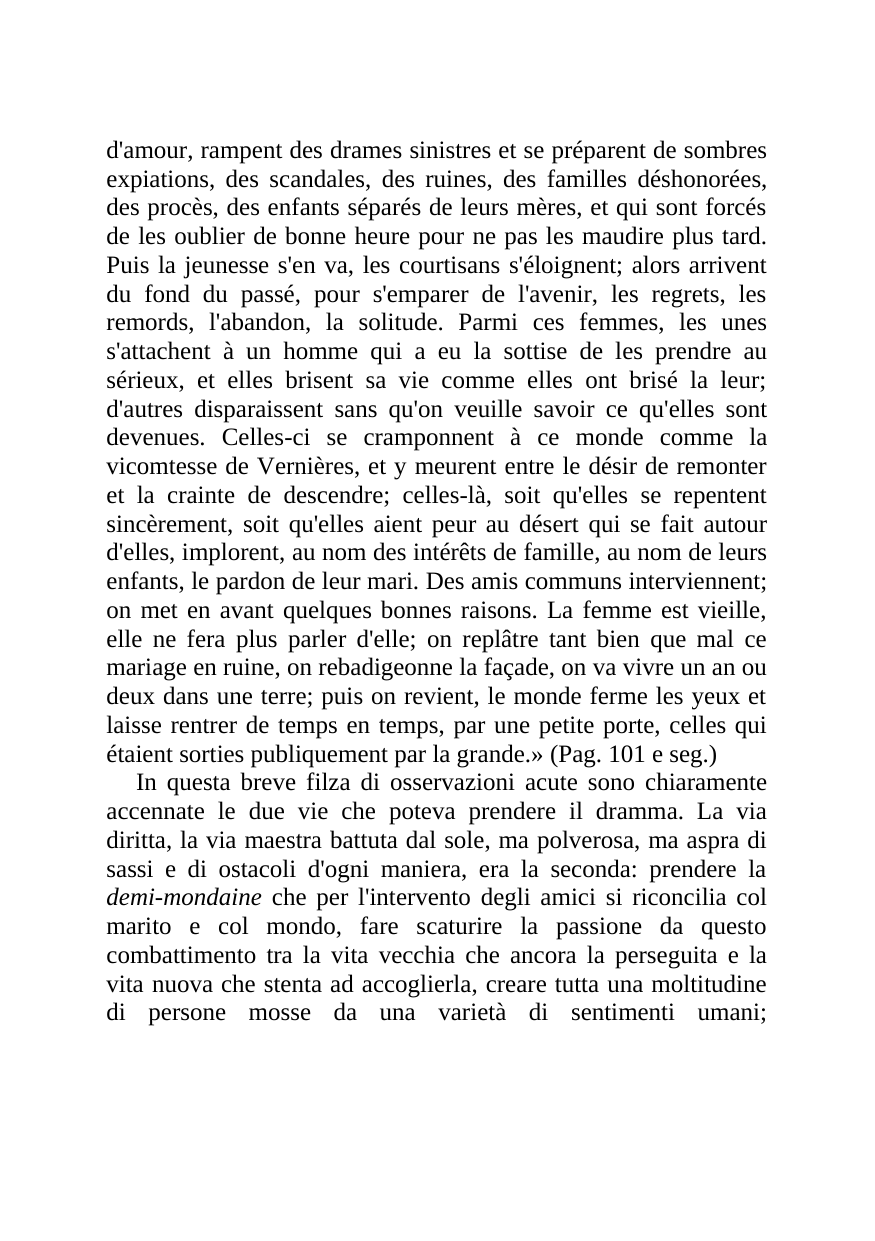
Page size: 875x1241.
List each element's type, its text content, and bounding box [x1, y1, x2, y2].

text d'amour, rampent des drames sinistres et se préparent de sombres expiations, des scandales, des ruines, des familles déshonorées, des procès, des enfants séparés de leurs mères, et qui sont forcés de les oublier de bonne heure pour ne pas les maudire plus tard. Puis la jeunesse s'en va, les courtisans s'éloignent; alors arrivent du fond du passé, pour s'emparer de l'avenir, les regrets, les remords, l'abandon, la solitude. Parmi ces femmes, les unes s'attachent à un homme qui a eu la sottise de les prendre au sérieux, et elles brisent sa vie comme elles ont brisé la leur; d'autres disparaissent sans qu'on veuille savoir ce qu'elles sont devenues. Celles-ci se cramponnent à ce monde comme la vicomtesse de Vernières, et y meurent entre le désir de remonter et la crainte de descendre; celles-là, soit qu'elles se repentent sincèrement, soit qu'elles aient peur au désert qui se fait autour d'elles, implorent, au nom des intérêts de famille, au nom de leurs enfants, le pardon de leur mari. Des amis communs interviennent; on met en avant quelques bonnes raisons. La femme est vieille, elle ne fera plus parler d'elle; on replâtre tant bien que mal ce mariage en ruine, on rebadigeonne la façade, on va vivre un an ou deux dans une terre; puis on revient, le monde ferme les yeux et laisse rentrer de temps en temps, par une petite porte, celles qui étaient sorties publiquement par la grande.» (Pag. 101 e seg.) [106, 135, 768, 767]
text In questa breve filza di osservazioni acute sono chiaramente accennate le due vie che poteva prendere il dramma. La via diritta, la via maestra battuta dal sole, ma polverosa, ma aspra di sassi e di ostacoli d'ogni maniera, era la seconda: prendere la demi-mondaine che per l'intervento degli amici si riconcilia col marito e col mondo, fare scaturire la passione da questo combattimento tra la vita vecchia che ancora la perseguita e la vita nuova che stenta ad accoglierla, creare tutta una moltitudine di persone mosse da una varietà di sentimenti umani; [106, 767, 768, 1026]
